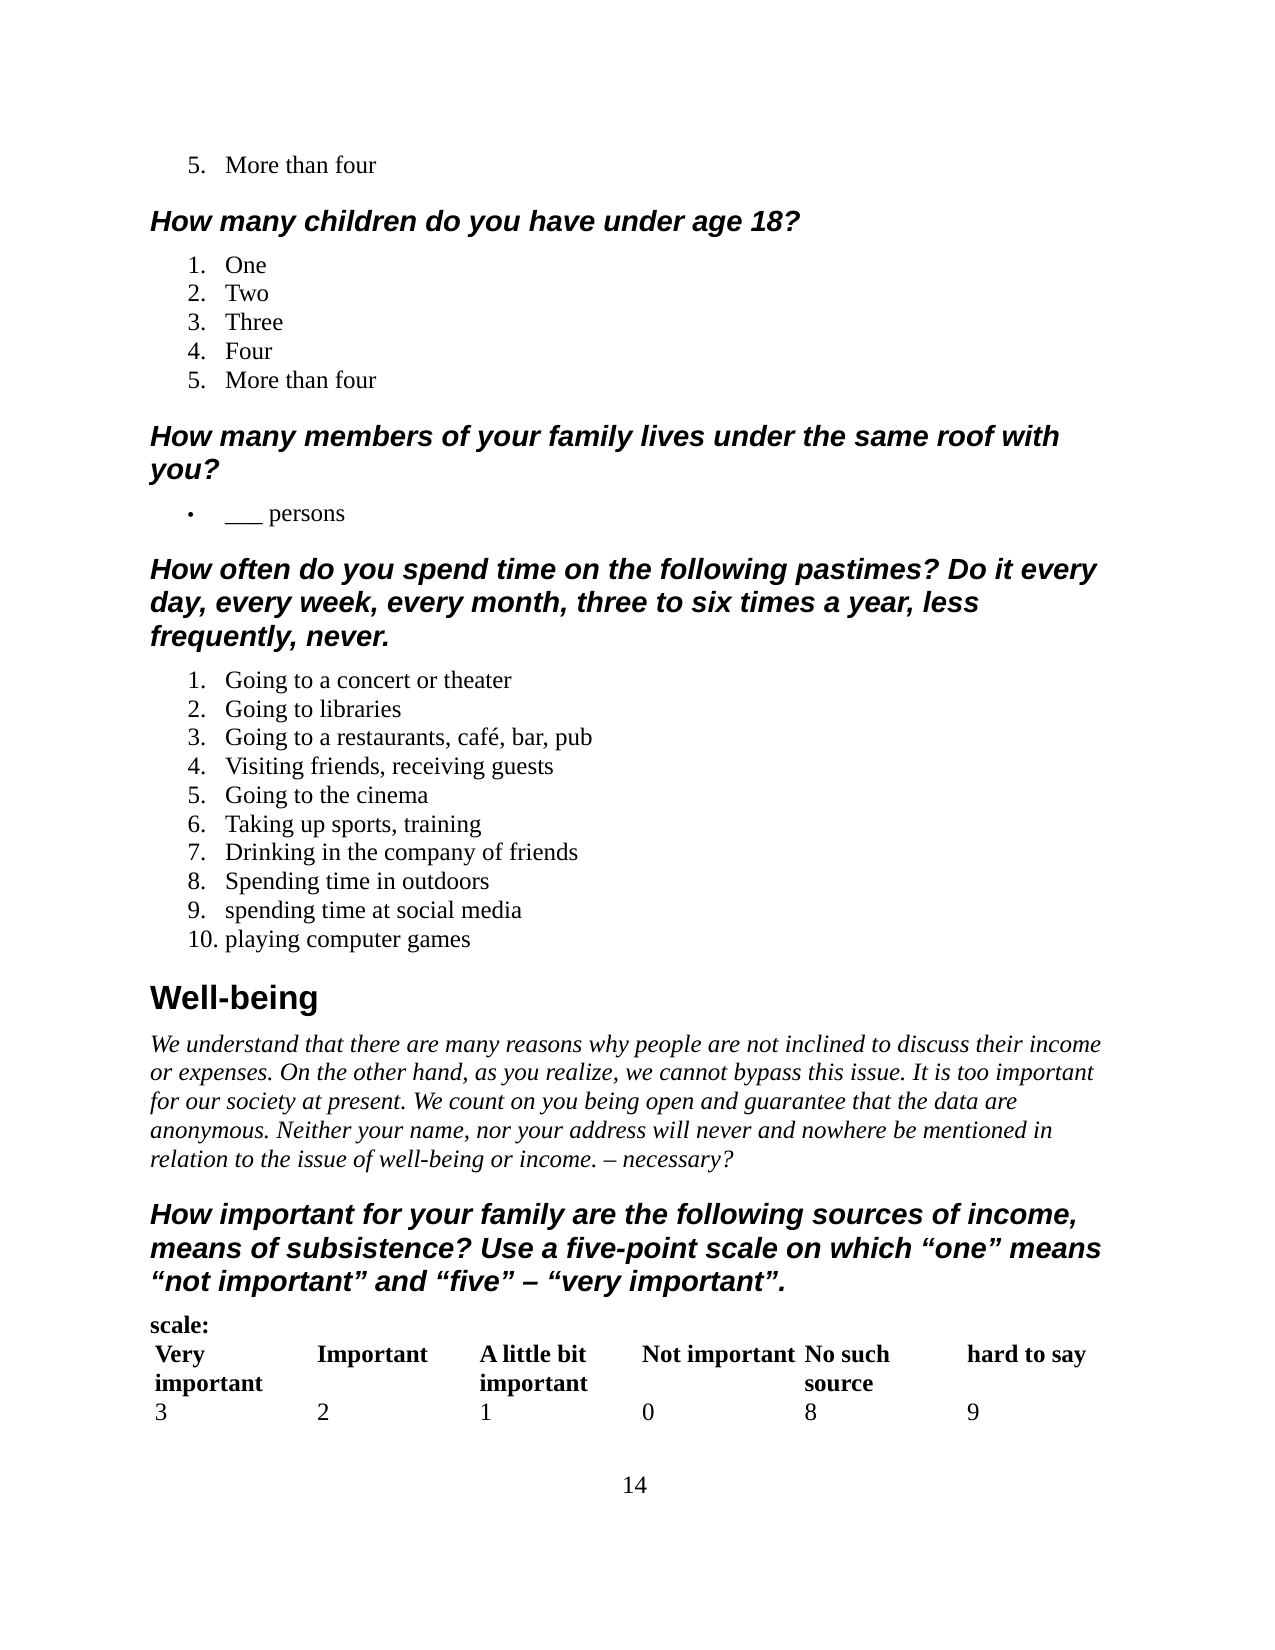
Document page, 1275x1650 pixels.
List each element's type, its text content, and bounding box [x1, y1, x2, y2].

list Taking up sports, training [187, 809, 1125, 837]
list Going to a concert or theater [187, 665, 1125, 694]
list Going to libraries [187, 694, 1125, 722]
list spending time at social media [187, 895, 1125, 924]
list One [187, 250, 1125, 278]
table_cell 1 [475, 1397, 637, 1426]
list Spending time in outdoors [187, 866, 1125, 895]
list Four [187, 336, 1125, 365]
list Going to a restaurants, café, bar, pub [187, 722, 1125, 751]
subtitle How many children do you have under age 18? [150, 204, 1125, 237]
subtitle How important for your family are the following sources of income, means of subsistence? Use a five-point scale on which “one” means “not important” and “five” – “very important”. [150, 1197, 1125, 1298]
table_cell 2 [313, 1397, 475, 1426]
table_cell 3 [150, 1397, 312, 1426]
text scale: [150, 1311, 1125, 1339]
text We understand that there are many reasons why people are not inclined to discuss their income or expenses. On the other hand, as you realize, we cannot bypass this issue. It is too important for our society at present. We count on you being open and guarantee that the data are anonymous. Neither your name, nor your address will never and nowhere be mentioned in relation to the issue of well-being or income. – necessary? [150, 1029, 1125, 1172]
list More than four [187, 150, 1125, 179]
table_cell 0 [638, 1397, 800, 1426]
subtitle Well-being [150, 977, 1125, 1016]
table_header A little bit important [475, 1339, 637, 1397]
list ___ persons [187, 498, 1125, 527]
list More than four [187, 365, 1125, 393]
table_header Very important [150, 1339, 312, 1397]
list Two [187, 278, 1125, 307]
list Going to the cinema [187, 780, 1125, 809]
table_header Not important [638, 1339, 800, 1397]
subtitle How often do you spend time on the following pastimes? Do it every day, every week, every month, three to six times a year, less frequently, never. [150, 552, 1125, 652]
list Drinking in the company of friends [187, 837, 1125, 866]
table_cell 8 [800, 1397, 962, 1426]
table_header No such source [800, 1339, 962, 1397]
subtitle How many members of your family lives under the same roof with you? [150, 418, 1125, 486]
table_header hard to say [963, 1339, 1125, 1397]
list playing computer games [187, 924, 1125, 952]
list Visiting friends, receiving guests [187, 751, 1125, 780]
list Three [187, 307, 1125, 336]
table_header Important [313, 1339, 475, 1397]
table_cell 9 [963, 1397, 1125, 1426]
